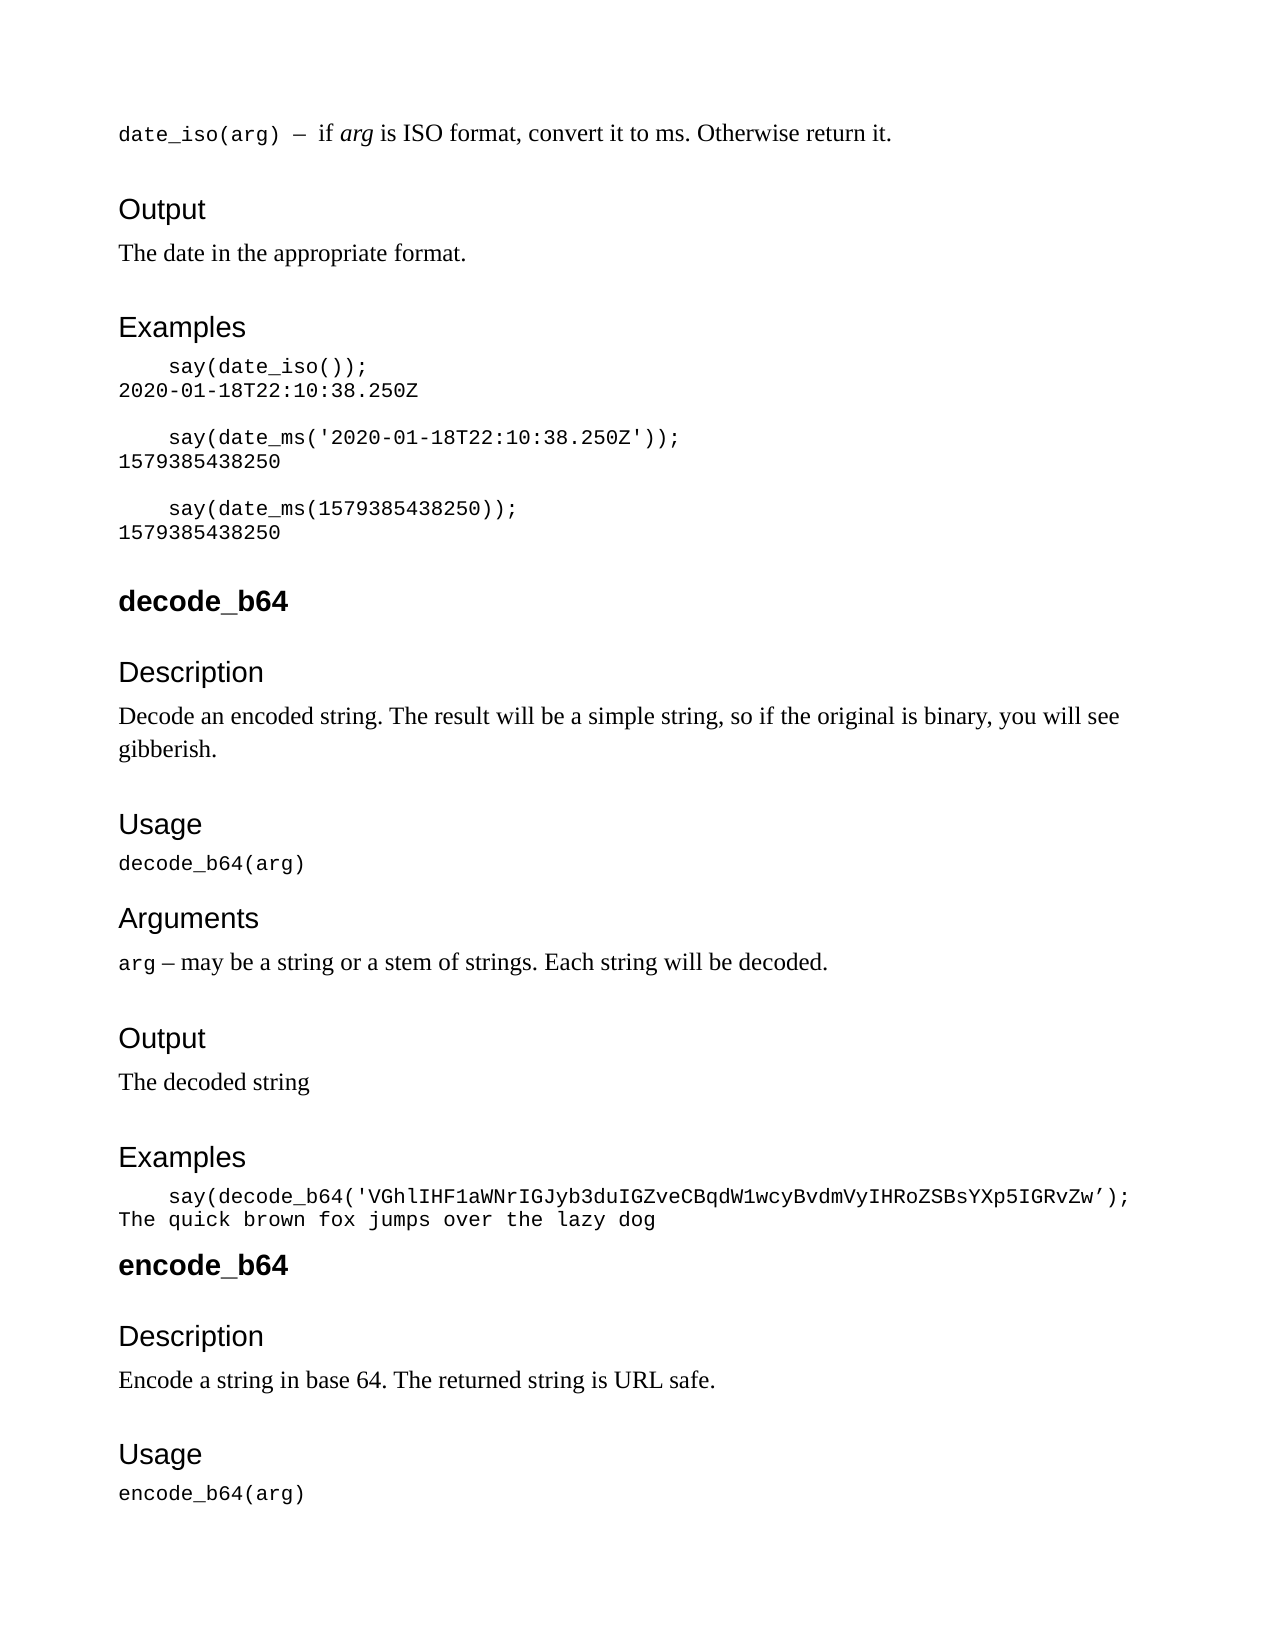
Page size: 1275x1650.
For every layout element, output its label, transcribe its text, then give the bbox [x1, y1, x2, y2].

subtitle Description [118, 1319, 1157, 1352]
subtitle Usage [118, 1437, 1157, 1471]
text decode_b64(arg) [118, 853, 1157, 876]
subtitle Output [118, 1021, 1157, 1054]
subtitle Examples [118, 1139, 1157, 1173]
text 1579385438250 [118, 451, 1157, 474]
text The decoded string [118, 1067, 1157, 1096]
text say(date_ms(1579385438250)); [118, 498, 1157, 522]
subtitle Examples [118, 310, 1157, 344]
text say(date_iso()); [118, 356, 1157, 380]
text say(decode_b64('VGhlIHF1aWNrIGJyb3duIGZveCBqdW1wcyBvdmVyIHRoZSBsYXp5IGRvZw’); [118, 1186, 1157, 1209]
text The quick brown fox jumps over the lazy dog [118, 1209, 1157, 1233]
text Encode a string in base 64. The returned string is URL safe. [118, 1365, 1157, 1393]
subtitle Usage [118, 807, 1157, 840]
text arg – may be a string or a stem of strings. Each string will be decoded. [118, 947, 1157, 977]
subtitle decode_b64 [118, 584, 1157, 617]
subtitle encode_b64 [118, 1247, 1157, 1281]
text The date in the appropriate format. [118, 238, 1157, 266]
text date_iso(arg) – if arg is ISO format, convert it to ms. Otherwise return it. [118, 118, 1157, 148]
text encode_b64(arg) [118, 1483, 1157, 1507]
subtitle Description [118, 655, 1157, 688]
text 2020-01-18T22:10:38.250Z [118, 380, 1157, 404]
subtitle Output [118, 192, 1157, 225]
text say(date_ms('2020-01-18T22:10:38.250Z')); [118, 427, 1157, 451]
subtitle Arguments [118, 901, 1157, 935]
text 1579385438250 [118, 522, 1157, 546]
text Decode an encoded string. The result will be a simple string, so if the original is binary, you will see gibberish. [118, 701, 1157, 763]
